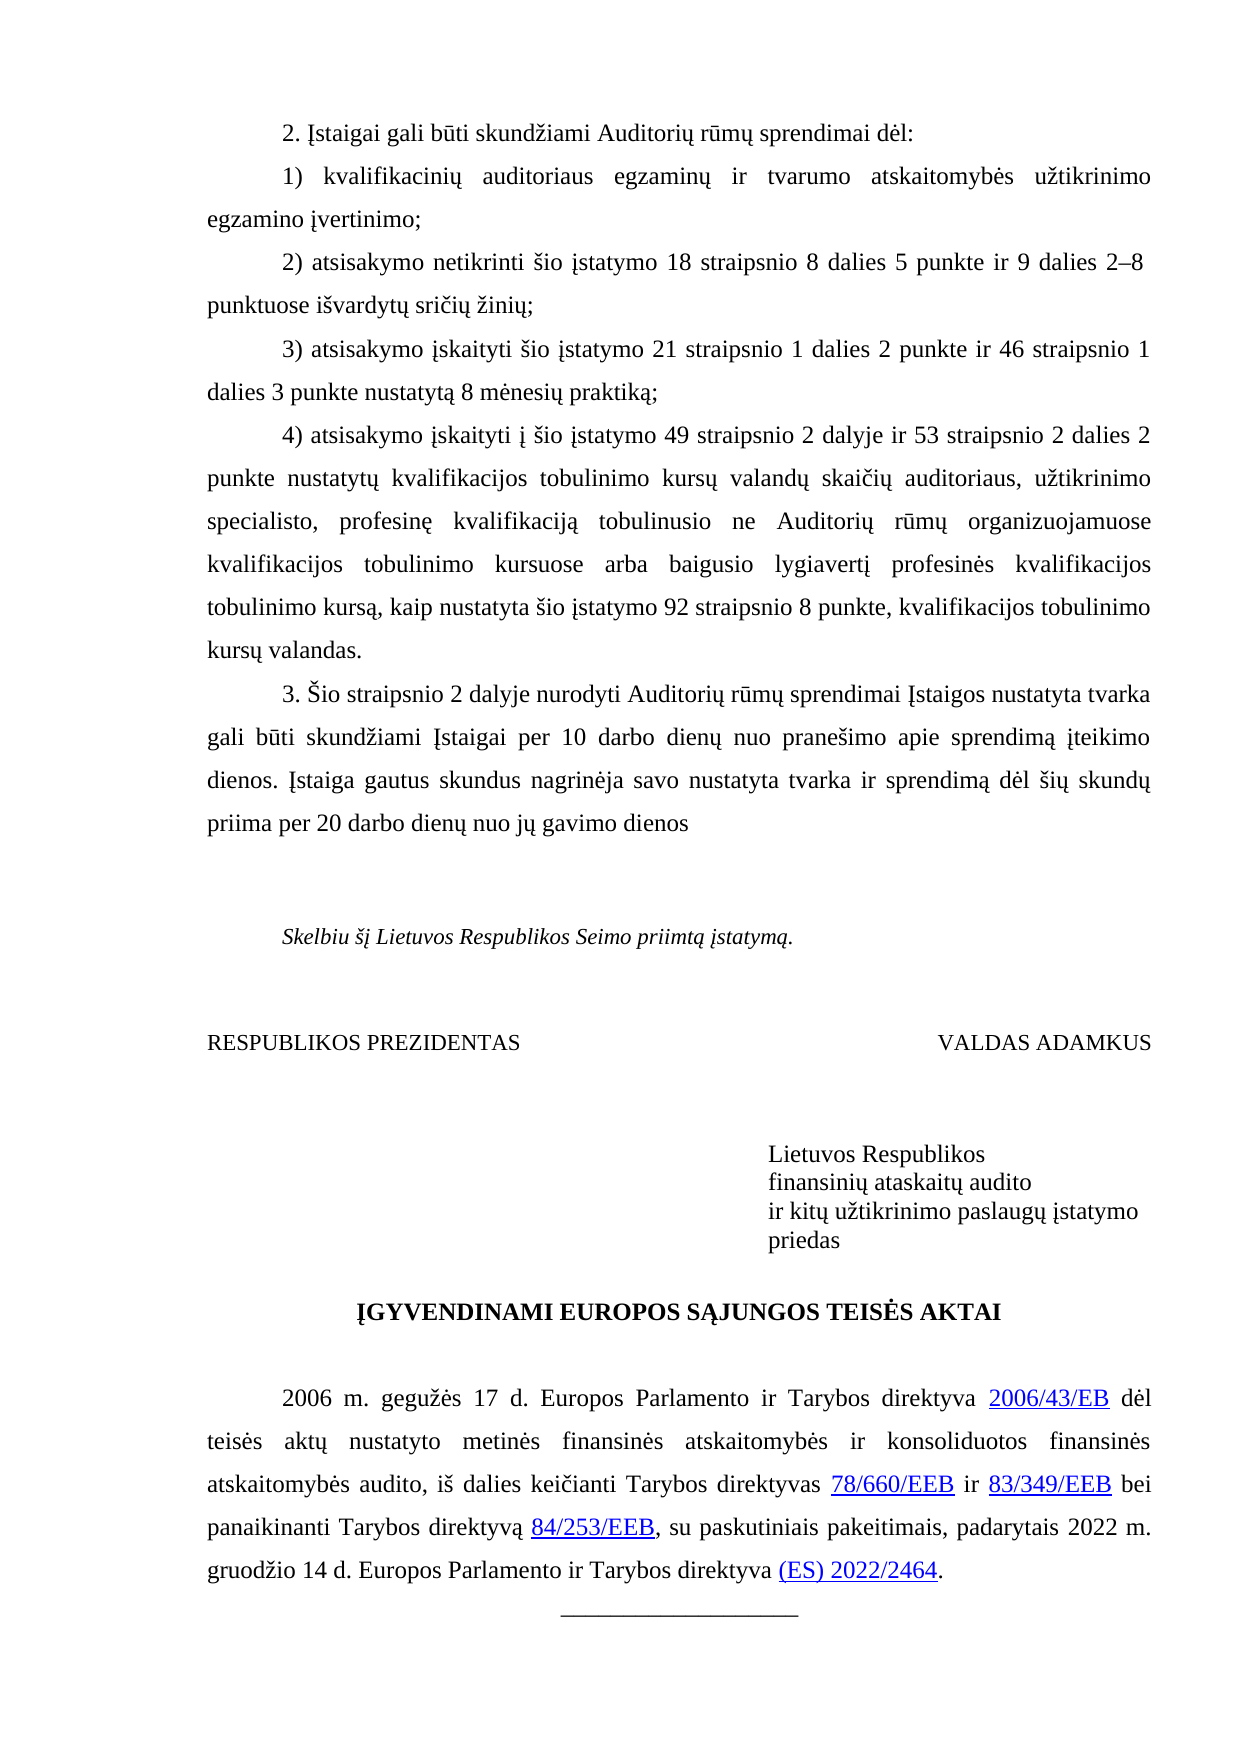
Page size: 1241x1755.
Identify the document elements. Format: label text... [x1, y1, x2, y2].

text 4) atsisakymo įskaityti į šio įstatymo 49 straipsnio 2 dalyje ir 53 straipsnio 2 dalies 2 punkte nustatytų kvalifikacijos tobulinimo kursų valandų skaičių auditoriaus, užtikrinimo specialisto, profesinę kvalifikaciją tobulinusio ne Auditorių rūmų organizuojamuose kvalifikacijos tobulinimo kursuose arba baigusio lygiavertį profesinės kvalifikacijos tobulinimo kursą, kaip nustatyta šio įstatymo 92 straipsnio 8 punkte, kvalifikacijos tobulinimo kursų valandas. [207, 420, 1152, 664]
text finansinių ataskaitų audito [207, 1167, 1152, 1196]
text Lietuvos Respublikos [207, 1139, 1152, 1167]
text 2006 m. gegužės 17 d. Europos Parlamento ir Tarybos direktyva 2006/43/EB dėl teisės aktų nustatyto metinės finansinės atskaitomybės ir konsoliduotos finansinės atskaitomybės audito, iš dalies keičianti Tarybos direktyvas 78/660/EEB ir 83/349/EEB bei panaikinanti Tarybos direktyvą 84/253/EEB, su paskutiniais pakeitimais, padarytais 2022 m. gruodžio 14 d. Europos Parlamento ir Tarybos direktyva (ES) 2022/2464. [207, 1383, 1152, 1584]
text priedas [207, 1225, 1152, 1254]
text 3) atsisakymo įskaityti šio įstatymo 21 straipsnio 1 dalies 2 punkte ir 46 straipsnio 1 dalies 3 punkte nustatytą 8 mėnesių praktiką; [207, 334, 1152, 406]
text 1) kvalifikacinių auditoriaus egzaminų ir tvarumo atskaitomybės užtikrinimo egzamino įvertinimo; [207, 161, 1152, 233]
text Skelbiu šį Lietuvos Respublikos Seimo priimtą įstatymą. [207, 923, 1152, 949]
text ĮGYVENDINAMI EUROPOS SĄJUNGOS TEISĖS AKTAI [207, 1297, 1152, 1326]
text 2. Įstaigai gali būti skundžiami Auditorių rūmų sprendimai dėl: [207, 118, 1152, 147]
text 3. Šio straipsnio 2 dalyje nurodyti Auditorių rūmų sprendimai Įstaigos nustatyta tvarka gali būti skundžiami Įstaigai per 10 darbo dienų nuo pranešimo apie sprendimą įteikimo dienos. Įstaiga gautus skundus nagrinėja savo nustatyta tvarka ir sprendimą dėl šių skundų priima per 20 darbo dienų nuo jų gavimo dienos [207, 679, 1152, 837]
text ––––––––––––––––––– [207, 1599, 1152, 1627]
text RESPUBLIKOS PREZIDENTAS VALDAS ADAMKUS [207, 1028, 1152, 1055]
text ir kitų užtikrinimo paslaugų įstatymo [207, 1196, 1152, 1225]
text 2) atsisakymo netikrinti šio įstatymo 18 straipsnio 8 dalies 5 punkte ir 9 dalies 2–8 punktuose išvardytų sričių žinių; [207, 247, 1152, 319]
